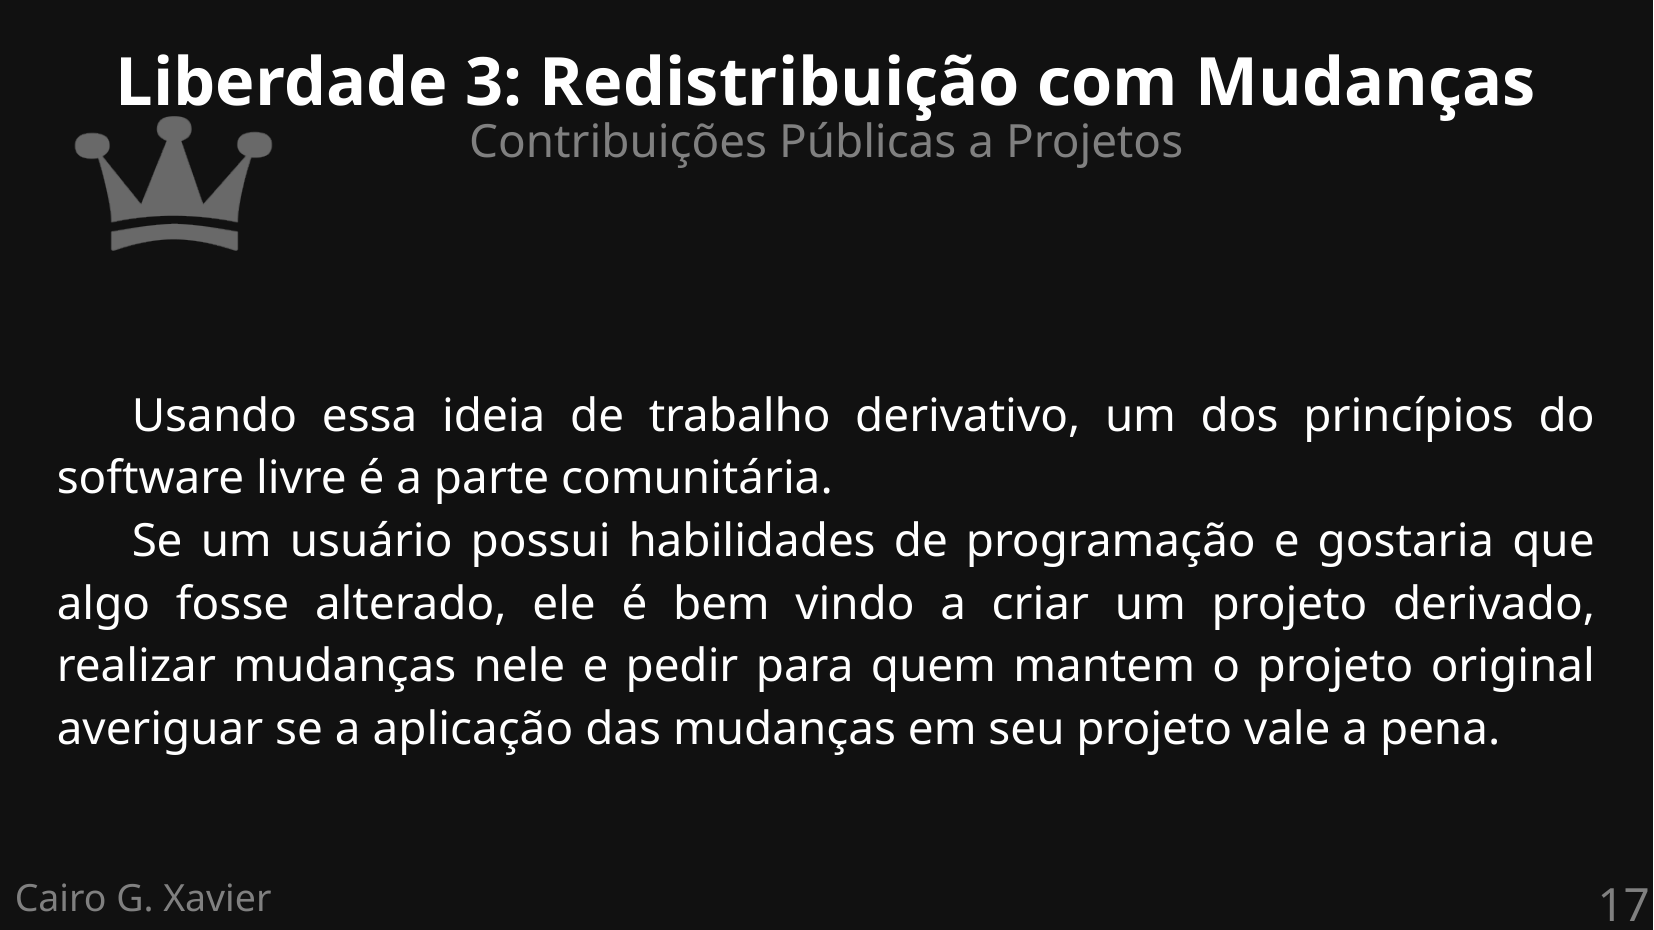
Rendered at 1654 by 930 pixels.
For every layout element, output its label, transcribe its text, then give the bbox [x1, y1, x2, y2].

text_box Contribuições Públicas a Projetos [82, 97, 1571, 182]
text_box Usando essa ideia de trabalho derivativo, um dos princípios do software livre é a parte comunitária. Se um usuário possui habilidades de programação e gostaria que algo fosse alterado, ele é bem vindo a criar um projeto derivado, realizar mudanças nele e pedir para quem mantem o projeto original averiguar se a aplicação das mudanças em seu projeto vale a pena. [42, 375, 1611, 863]
text_box Cairo G. Xavier [0, 867, 311, 930]
text_box [1425, 865, 1651, 930]
picture [70, 80, 277, 287]
text_box Liberdade 3: Redistribuição com Mudanças [82, 37, 1571, 97]
